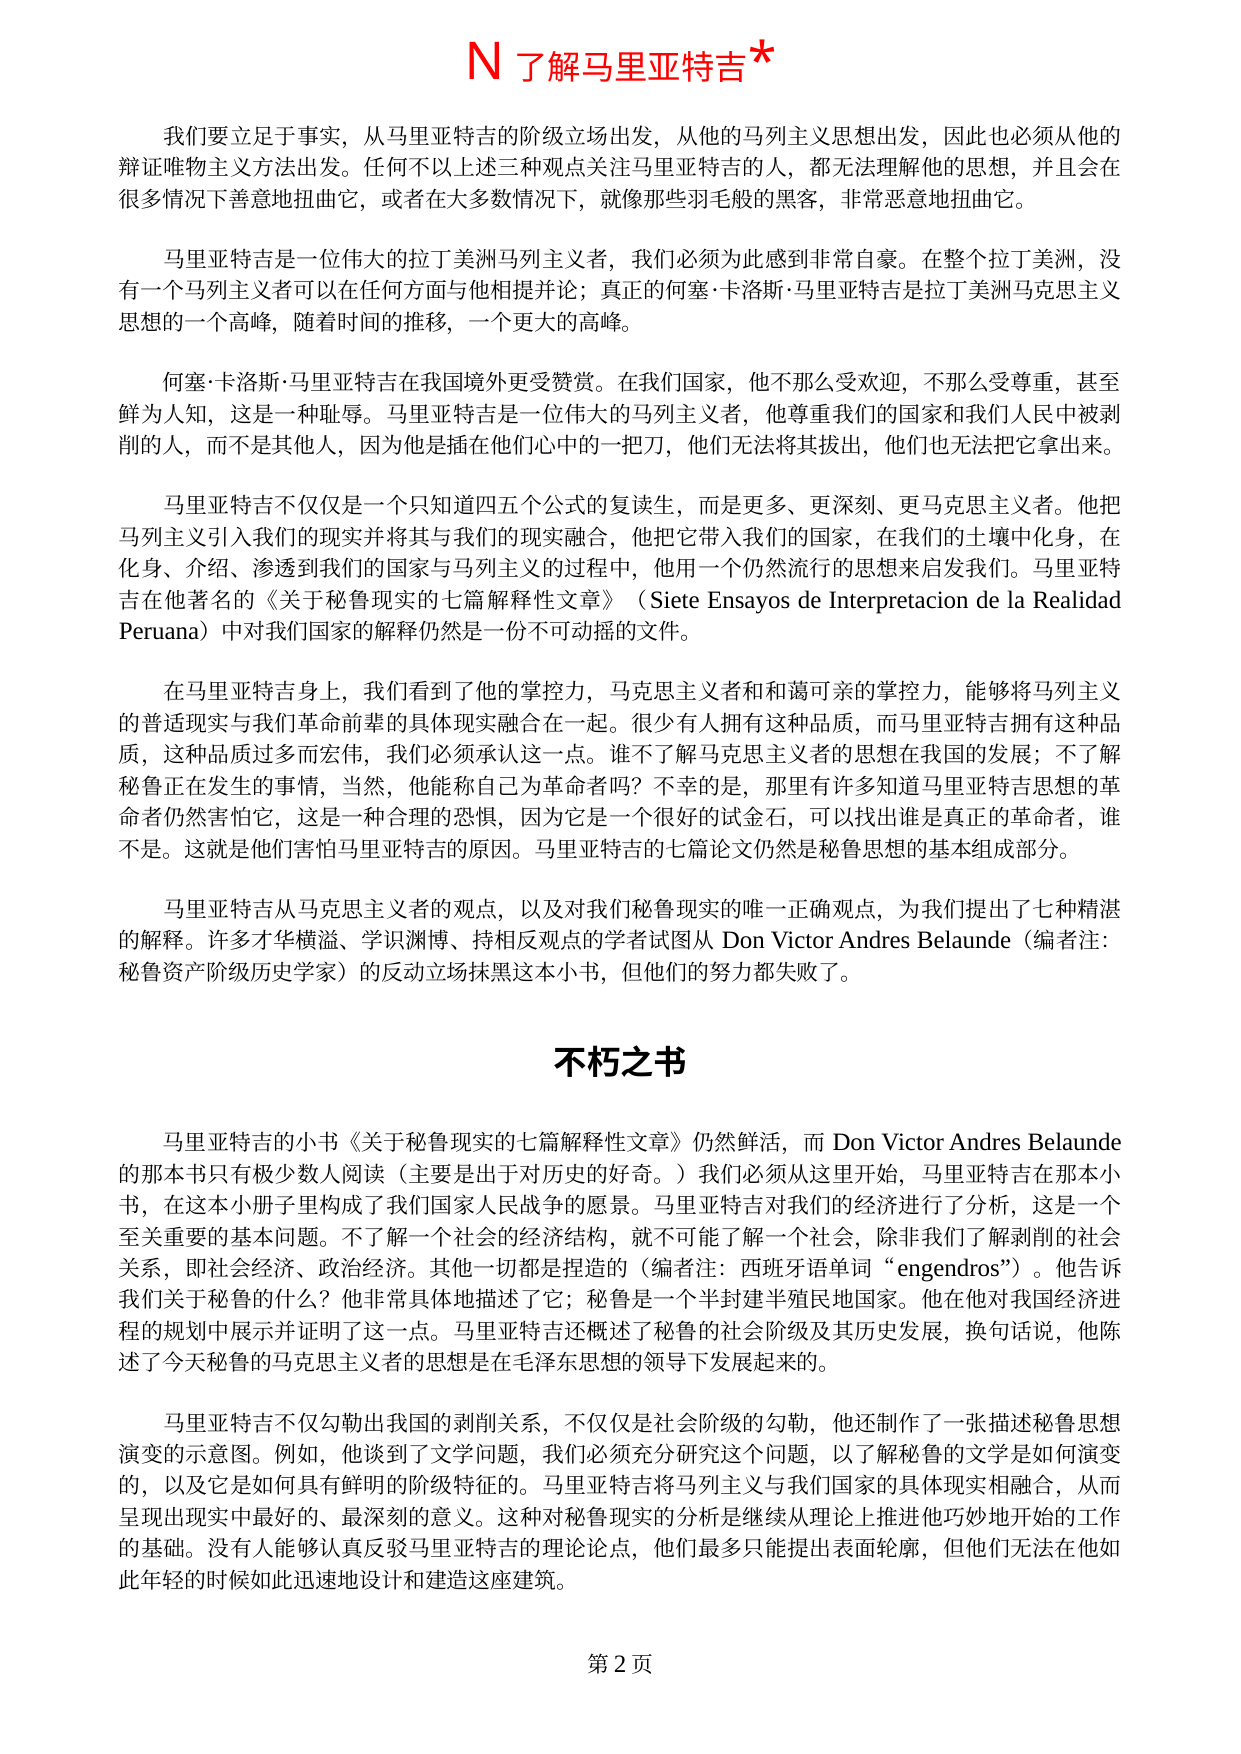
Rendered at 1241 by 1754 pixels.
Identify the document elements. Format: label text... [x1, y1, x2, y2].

text 马里亚特吉的小书《关于秘鲁现实的七篇解释性文章》仍然鲜活，而 Don Victor Andres Belaunde 的那本书只有极少数人阅读（主要是出于对历史的好奇。）我们必须从这里开始，马里亚特吉在那本小书，在这本小册子里构成了我们国家人民战争的愿景。马里亚特吉对我们的经济进行了分析，这是一个至关重要的基本问题。不了解一个社会的经济结构，就不可能了解一个社会，除非我们了解剥削的社会关系，即社会经济、政治经济。其他一切都是捏造的（编者注：西班牙语单词“engendros”）。他告诉我们关于秘鲁的什么？他非常具体地描述了它；秘鲁是一个半封建半殖民地国家。他在他对我国经济进程的规划中展示并证明了这一点。马里亚特吉还概述了秘鲁的社会阶级及其历史发展，换句话说，他陈述了今天秘鲁的马克思主义者的思想是在毛泽东思想的领导下发展起来的。 [118, 1125, 1122, 1377]
text 马里亚特吉是一位伟大的拉丁美洲马列主义者，我们必须为此感到非常自豪。在整个拉丁美洲，没有一个马列主义者可以在任何方面与他相提并论；真正的何塞·卡洛斯·马里亚特吉是拉丁美洲马克思主义思想的一个高峰，随着时间的推移，一个更大的高峰。 [118, 242, 1122, 337]
subtitle 不朽之书 [118, 1036, 1122, 1084]
text 在马里亚特吉身上，我们看到了他的掌控力，马克思主义者和和蔼可亲的掌控力，能够将马列主义的普适现实与我们革命前辈的具体现实融合在一起。很少有人拥有这种品质，而马里亚特吉拥有这种品质，这种品质过多而宏伟，我们必须承认这一点。谁不了解马克思主义者的思想在我国的发展；不了解秘鲁正在发生的事情，当然，他能称自己为革命者吗？不幸的是，那里有许多知道马里亚特吉思想的革命者仍然害怕它，这是一种合理的恐惧，因为它是一个很好的试金石，可以找出谁是真正的革命者，谁不是。这就是他们害怕马里亚特吉的原因。马里亚特吉的七篇论文仍然是秘鲁思想的基本组成部分。 [118, 674, 1122, 863]
text 马里亚特吉从马克思主义者的观点，以及对我们秘鲁现实的唯一正确观点，为我们提出了七种精湛的解释。许多才华横溢、学识渊博、持相反观点的学者试图从 Don Victor Andres Belaunde（编者注：秘鲁资产阶级历史学家）的反动立场抹黑这本小书，但他们的努力都失败了。 [118, 892, 1122, 986]
text 马里亚特吉不仅仅是一个只知道四五个公式的复读生，而是更多、更深刻、更马克思主义者。他把马列主义引入我们的现实并将其与我们的现实融合，他把它带入我们的国家，在我们的土壤中化身，在化身、介绍、渗透到我们的国家与马列主义的过程中，他用一个仍然流行的思想来启发我们。马里亚特吉在他著名的《关于秘鲁现实的七篇解释性文章》（Siete Ensayos de Interpretacion de la Realidad Peruana）中对我们国家的解释仍然是一份不可动摇的文件。 [118, 488, 1122, 646]
text 马里亚特吉不仅勾勒出我国的剥削关系，不仅仅是社会阶级的勾勒，他还制作了一张描述秘鲁思想演变的示意图。例如，他谈到了文学问题，我们必须充分研究这个问题，以了解秘鲁的文学是如何演变的，以及它是如何具有鲜明的阶级特征的。马里亚特吉将马列主义与我们国家的具体现实相融合，从而呈现出现实中最好的、最深刻的意义。这种对秘鲁现实的分析是继续从理论上推进他巧妙地开始的工作的基础。没有人能够认真反驳马里亚特吉的理论论点，他们最多只能提出表面轮廓，但他们无法在他如此年轻的时候如此迅速地设计和建造这座建筑。 [118, 1406, 1122, 1594]
text 我们要立足于事实，从马里亚特吉的阶级立场出发，从他的马列主义思想出发，因此也必须从他的辩证唯物主义方法出发。任何不以上述三种观点关注马里亚特吉的人，都无法理解他的思想，并且会在很多情况下善意地扭曲它，或者在大多数情况下，就像那些羽毛般的黑客，非常恶意地扭曲它。 [118, 119, 1122, 213]
text 何塞·卡洛斯·马里亚特吉在我国境外更受赞赏。在我们国家，他不那么受欢迎，不那么受尊重，甚至鲜为人知，这是一种耻辱。马里亚特吉是一位伟大的马列主义者，他尊重我们的国家和我们人民中被剥削的人，而不是其他人，因为他是插在他们心中的一把刀，他们无法将其拔出，他们也无法把它拿出来。 [118, 365, 1122, 460]
